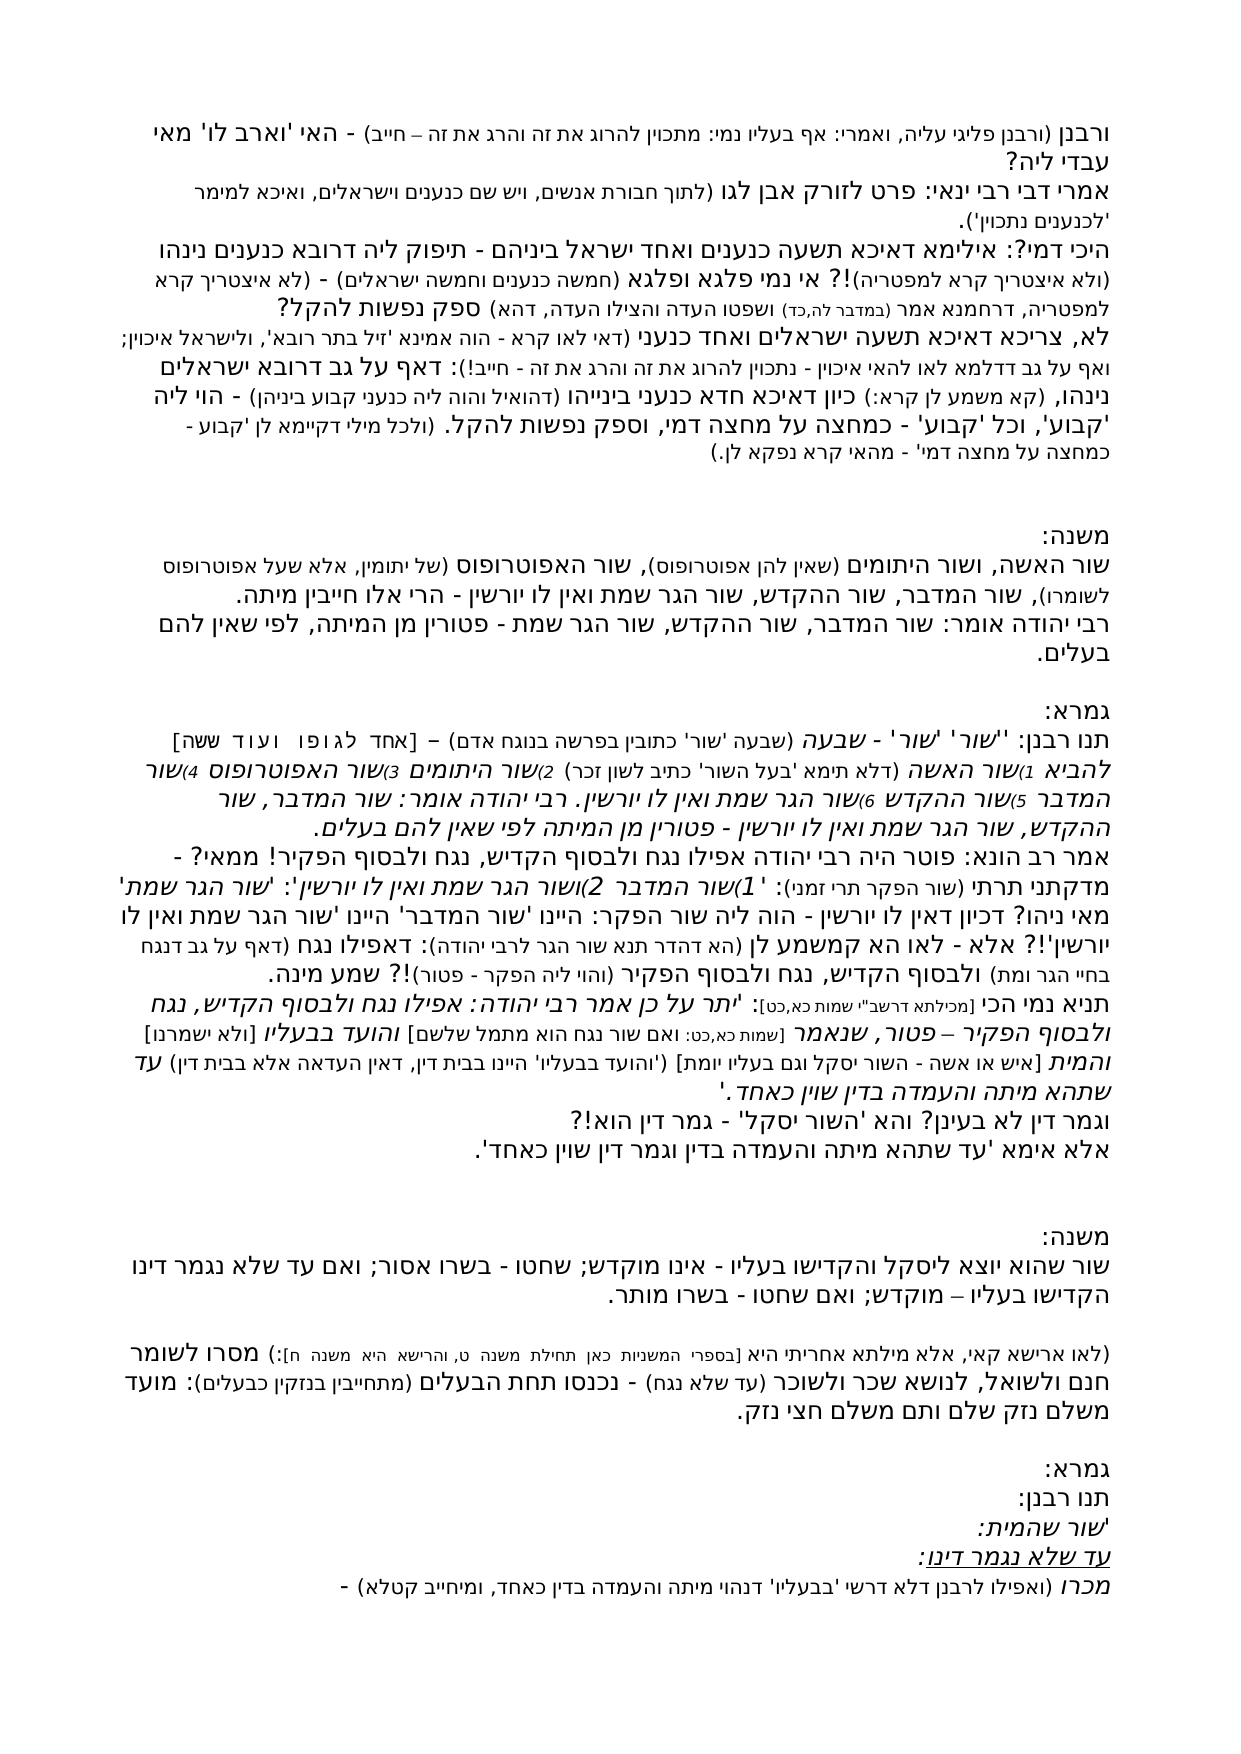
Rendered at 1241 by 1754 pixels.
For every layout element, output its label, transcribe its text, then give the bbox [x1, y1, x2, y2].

text שור שהוא יוצא ליסקל והקדישו בעליו - אינו מוקדש; שחטו - בשרו אסור; ואם עד שלא נגמר דינו הקדישו בעליו – מוקדש; ואם שחטו - בשרו מותר. [118, 1251, 1110, 1309]
text וגמר דין לא בעינן? והא 'השור יסקל' - גמר דין הוא!? [118, 1106, 1110, 1135]
text גמרא: [118, 1454, 1110, 1484]
text משנה: [118, 521, 1110, 551]
text עד שלא נגמר דינו: [118, 1542, 1110, 1571]
text תנו רבנן: [118, 1484, 1110, 1513]
text ורבנן (ורבנן פליגי עליה, ואמרי: אף בעליו נמי: מתכוין להרוג את זה והרג את זה – חייב) - האי 'וארב לו' מאי עבדי ליה? [118, 118, 1110, 177]
text היכי דמי?: אילימא דאיכא תשעה כנענים ואחד ישראל ביניהם - תיפוק ליה דרובא כנענים נינהו (ולא איצטריך קרא למפטריה)!? אי נמי פלגא ופלגא (חמשה כנענים וחמשה ישראלים) - (לא איצטריך קרא למפטריה, דרחמנא אמר (במדבר לה,כד) ושפטו העדה והצילו העדה, דהא) ספק נפשות להקל? [118, 235, 1110, 323]
text (לאו ארישא קאי, אלא מילתא אחריתי היא [בספרי המשניות כאן תחילת משנה ט, והרישא היא משנה ח]:) מסרו לשומר חנם ולשואל, לנושא שכר ולשוכר (עד שלא נגח) - נכנסו תחת הבעלים (מתחייבין בנזקין כבעלים): מועד משלם נזק שלם ותם משלם חצי נזק. [118, 1338, 1110, 1426]
text רבי יהודה אומר: שור המדבר, שור ההקדש, שור הגר שמת - פטורין מן המיתה, לפי שאין להם בעלים. [118, 609, 1110, 667]
text מכרו (ואפילו לרבנן דלא דרשי 'בבעליו' דנהוי מיתה והעמדה בדין כאחד, ומיחייב קטלא) - [118, 1571, 1110, 1600]
text אמרי דבי רבי ינאי: פרט לזורק אבן לגו (לתוך חבורת אנשים, ויש שם כנענים וישראלים, ואיכא למימר 'לכנענים נתכוין'). [118, 177, 1110, 235]
text שור האשה, ושור היתומים (שאין להן אפוטרופוס), שור האפוטרופוס (של יתומין, אלא שעל אפוטרופוס לשומרו), שור המדבר, שור ההקדש, שור הגר שמת ואין לו יורשין - הרי אלו חייבין מיתה. [118, 551, 1110, 609]
text 'שור שהמית: [118, 1513, 1110, 1542]
text גמרא: [118, 696, 1110, 725]
text אלא אימא 'עד שתהא מיתה והעמדה בדין וגמר דין שוין כאחד'. [118, 1135, 1110, 1164]
text משנה: [118, 1222, 1110, 1251]
text אמר רב הונא: פוטר היה רבי יהודה אפילו נגח ולבסוף הקדיש, נגח ולבסוף הפקיר! ממאי? - מדקתני תרתי (שור הפקר תרי זמני): '1)שור המדבר 2)ושור הגר שמת ואין לו יורשין': 'שור הגר שמת' מאי ניהו? דכיון דאין לו יורשין - הוה ליה שור הפקר: היינו 'שור המדבר' היינו 'שור הגר שמת ואין לו יורשין'!? אלא - לאו הא קמשמע לן (הא דהדר תנא שור הגר לרבי יהודה): דאפילו נגח (דאף על גב דנגח בחיי הגר ומת) ולבסוף הקדיש, נגח ולבסוף הפקיר (והוי ליה הפקר - פטור)!? שמע מינה. [118, 843, 1110, 989]
text לא, צריכא דאיכא תשעה ישראלים ואחד כנעני (דאי לאו קרא - הוה אמינא 'זיל בתר רובא', ולישראל איכוין; ואף על גב דדלמא לאו להאי איכוין - נתכוין להרוג את זה והרג את זה - חייב!): דאף על גב דרובא ישראלים נינהו, (קא משמע לן קרא:) כיון דאיכא חדא כנעני בינייהו (דהואיל והוה ליה כנעני קבוע ביניהן) - הוי ליה 'קבוע', וכל 'קבוע' - כמחצה על מחצה דמי, וספק נפשות להקל. (ולכל מילי דקיימא לן 'קבוע - כמחצה על מחצה דמי' - מהאי קרא נפקא לן.) [118, 323, 1110, 464]
text תנו רבנן: ''שור' 'שור' - שבעה (שבעה 'שור' כתובין בפרשה בנוגח אדם) – [אחד לגופו ועוד ששה] להביא 1)שור האשה (דלא תימא 'בעל השור' כתיב לשון זכר) 2)שור היתומים 3)שור האפוטרופוס 4)שור המדבר 5)שור ההקדש 6)שור הגר שמת ואין לו יורשין. רבי יהודה אומר: שור המדבר, שור ההקדש, שור הגר שמת ואין לו יורשין - פטורין מן המיתה לפי שאין להם בעלים. [118, 725, 1110, 843]
text תניא נמי הכי [מכילתא דרשב"י שמות כא,כט]: 'יתר על כן אמר רבי יהודה: אפילו נגח ולבסוף הקדיש, נגח ולבסוף הפקיר – פטור, שנאמר [שמות כא,כט: ואם שור נגח הוא מתמל שלשם] והועד בבעליו [ולא ישמרנו] והמית [איש או אשה - השור יסקל וגם בעליו יומת] ('והועד בבעליו' היינו בבית דין, דאין העדאה אלא בבית דין) עד שתהא מיתה והעמדה בדין שוין כאחד.' [118, 989, 1110, 1106]
